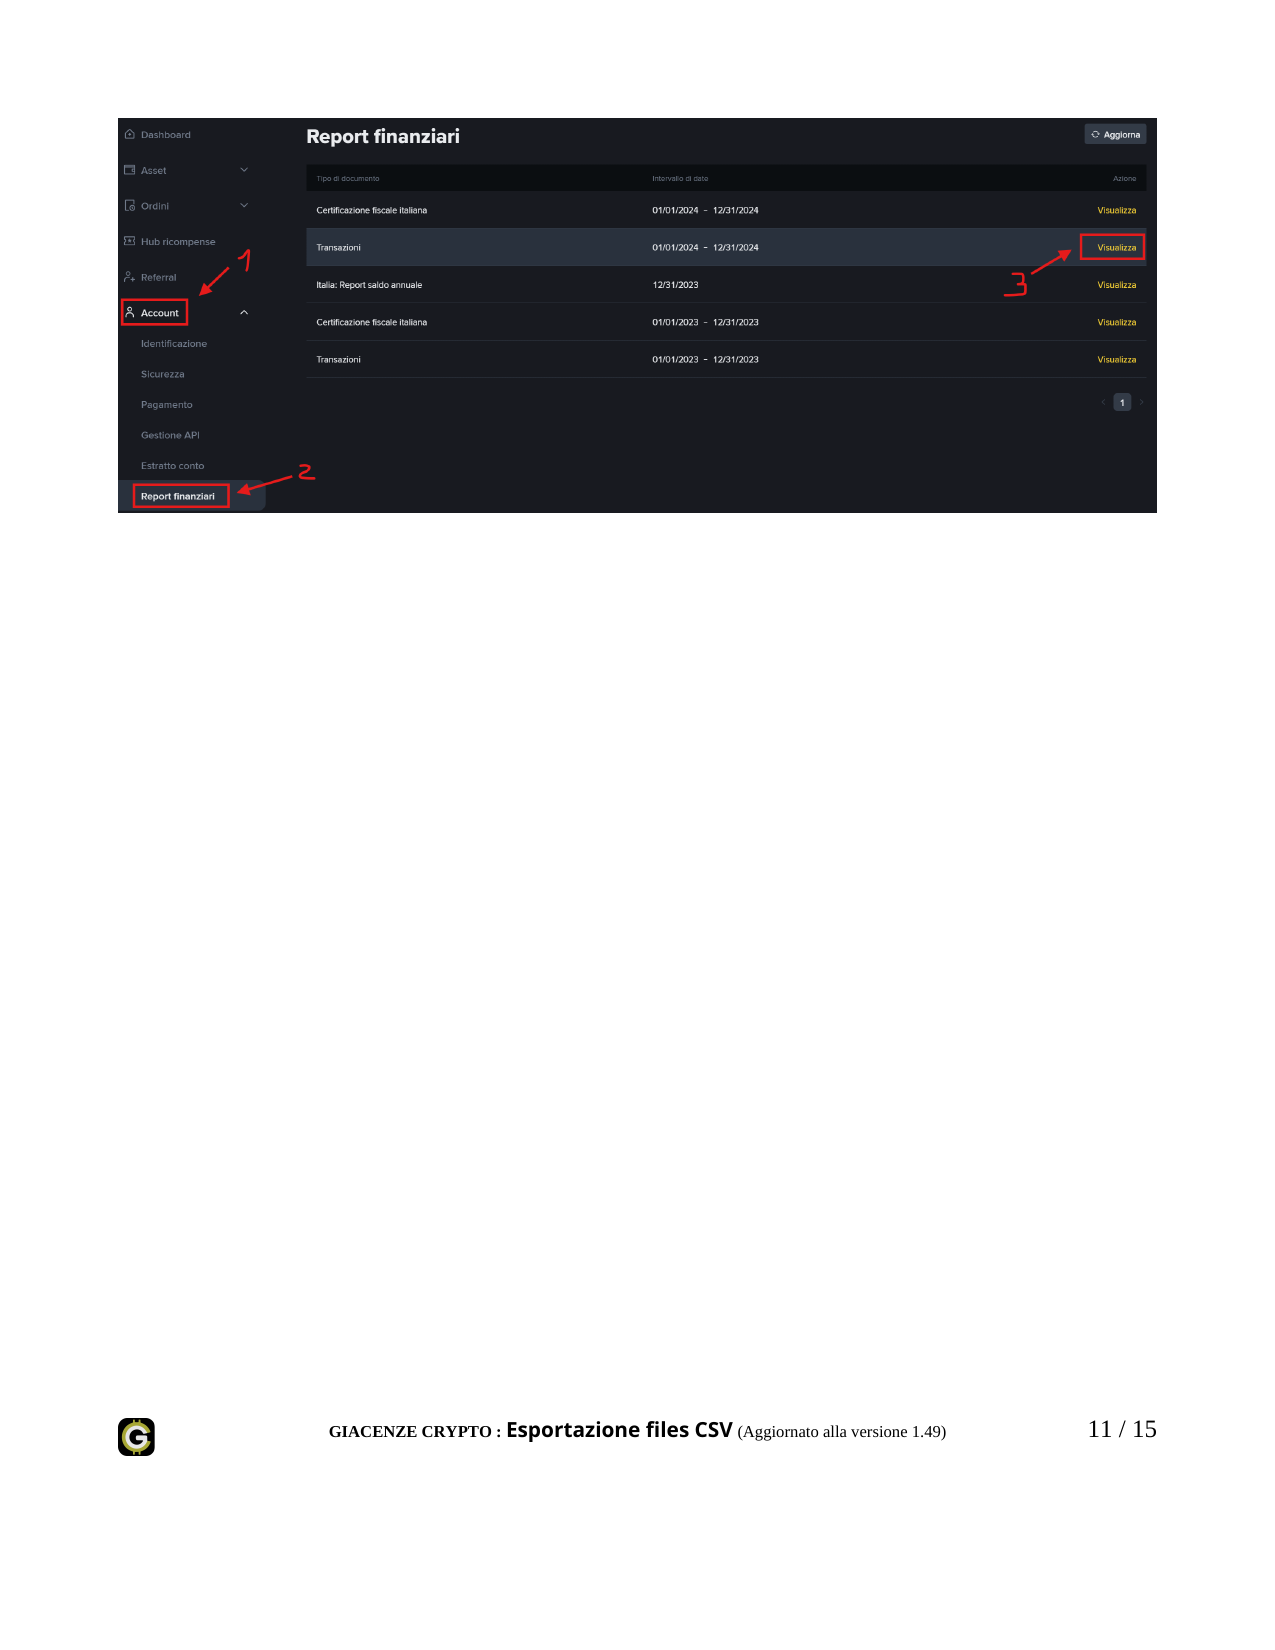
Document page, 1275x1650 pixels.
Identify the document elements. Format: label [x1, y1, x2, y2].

picture [118, 1418, 155, 1456]
picture [118, 118, 1157, 513]
